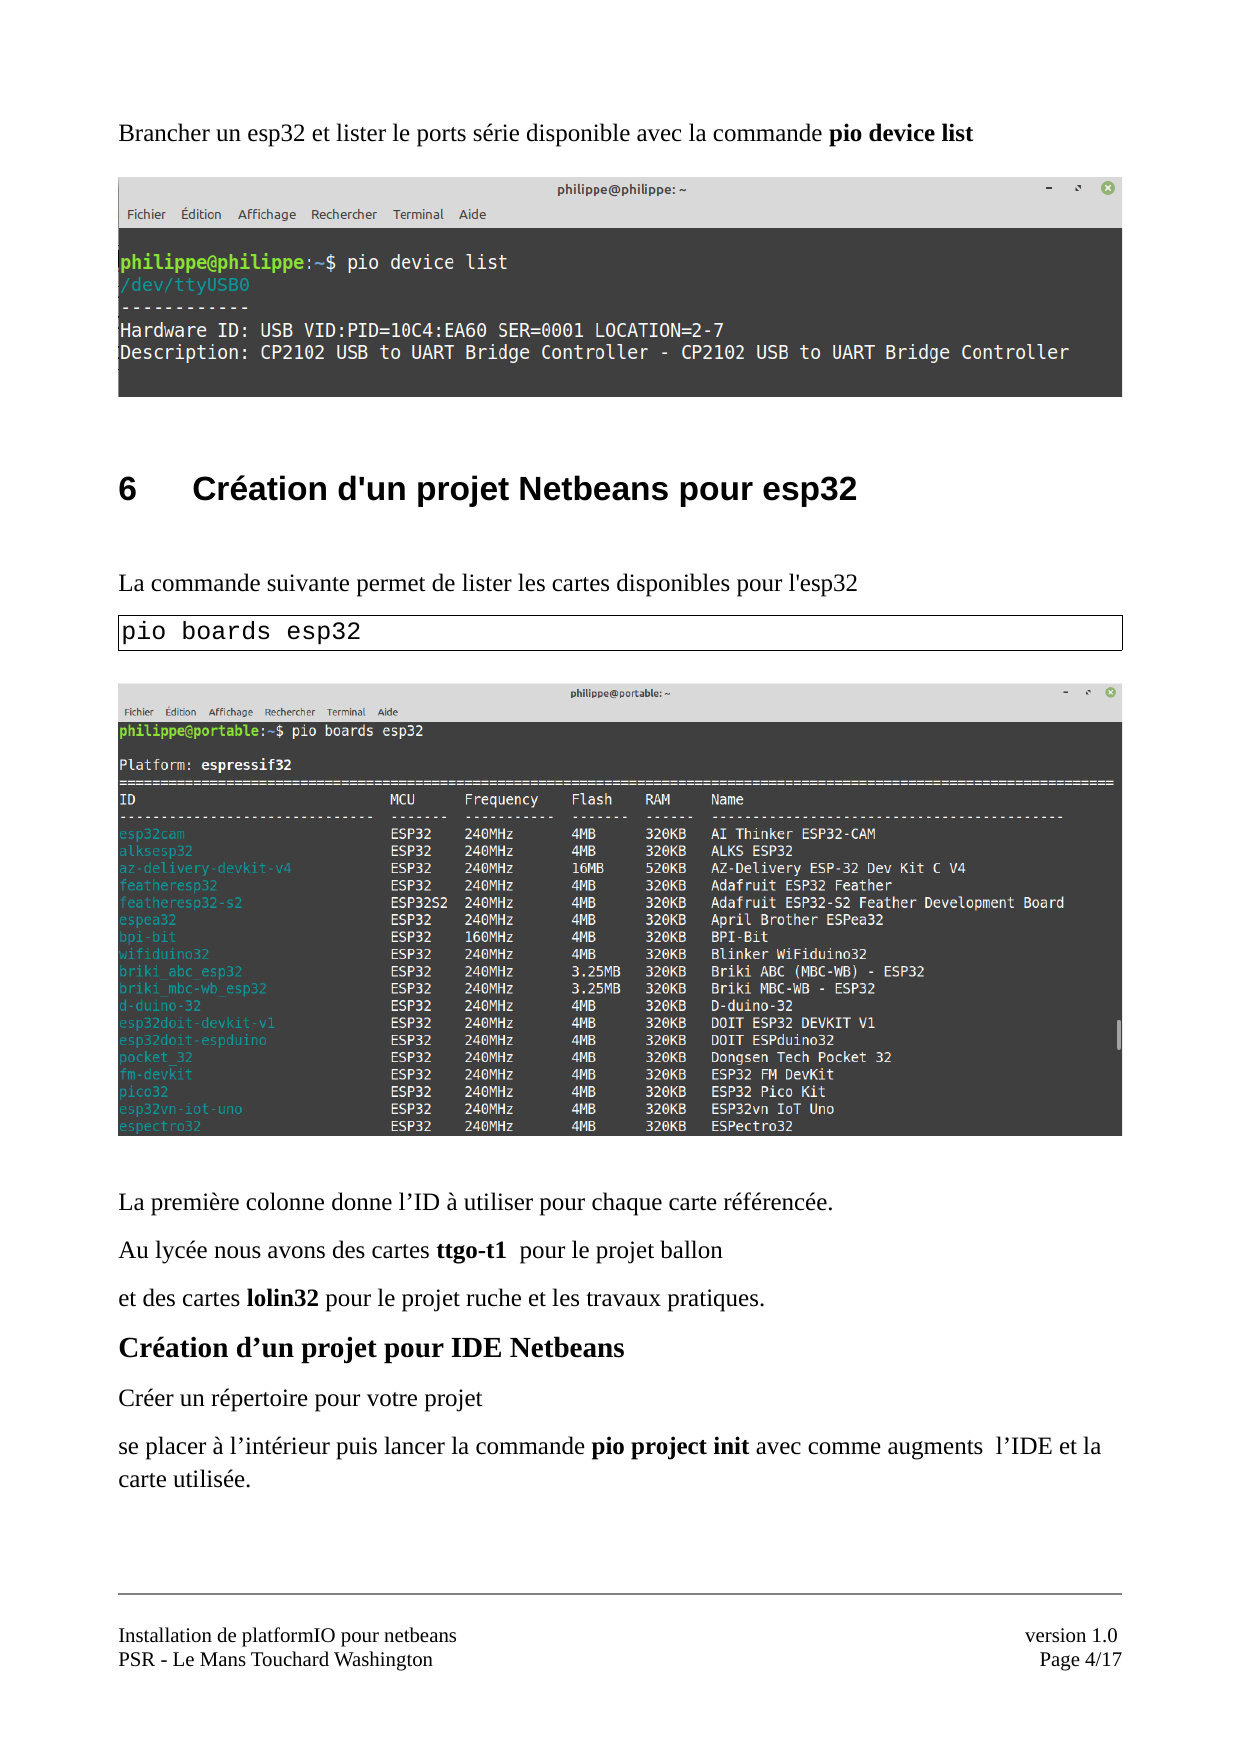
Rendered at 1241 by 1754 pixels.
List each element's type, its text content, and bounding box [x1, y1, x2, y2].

text Créer un répertoire pour votre projet [118, 1383, 1122, 1412]
text Brancher un esp32 et lister le ports série disponible avec la commande pio device list [118, 118, 1122, 147]
picture [118, 177, 1123, 397]
text La première colonne donne l’ID à utiliser pour chaque carte référencée. [118, 1187, 1122, 1216]
text Création d’un projet pour IDE Netbeans [118, 1330, 1122, 1364]
picture [118, 683, 1123, 1136]
text pio boards esp32 [119, 616, 1122, 650]
text se placer à l’intérieur puis lancer la commande pio project init avec comme augments l’IDE et la carte utilisée. [118, 1431, 1122, 1493]
subtitle Création d'un projet Netbeans pour esp32 [118, 469, 1122, 508]
text Au lycée nous avons des cartes ttgo-t1 pour le projet ballon [118, 1235, 1122, 1264]
text et des cartes lolin32 pour le projet ruche et les travaux pratiques. [118, 1283, 1122, 1311]
text La commande suivante permet de lister les cartes disponibles pour l'esp32 [118, 568, 1122, 597]
